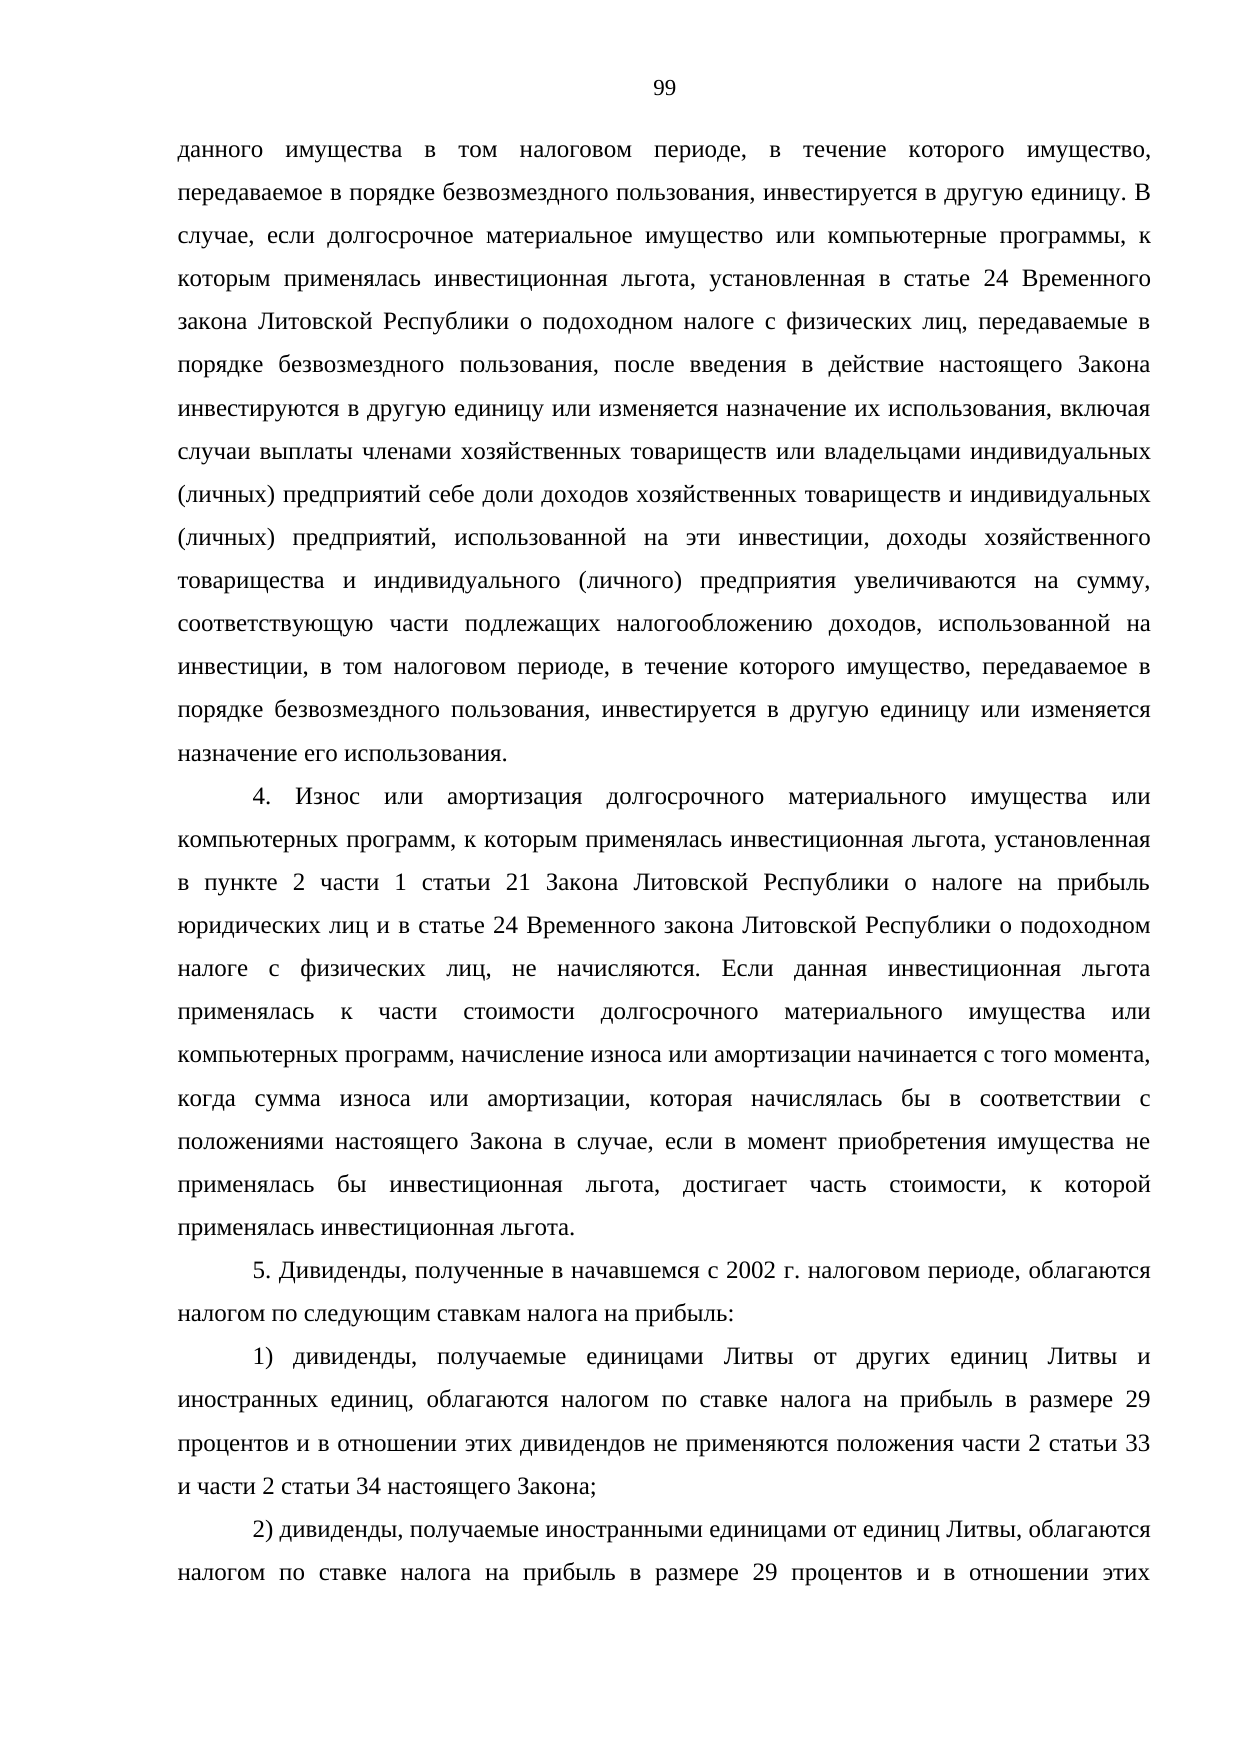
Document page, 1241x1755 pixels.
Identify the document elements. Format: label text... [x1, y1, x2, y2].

text 1) дивиденды, получаемые единицами Литвы от других единиц Литвы и иностранных единиц, облагаются налогом по ставке налога на прибыль в размере 29 процентов и в отношении этих дивидендов не применяются положения части 2 статьи 33 и части 2 статьи 34 настоящего Закона; [177, 1341, 1152, 1499]
text 5. Дивиденды, полученные в начавшемся с 2002 г. налоговом периоде, облагаются налогом по следующим ставкам налога на прибыль: [177, 1255, 1152, 1327]
text данного имущества в том налоговом периоде, в течение которого имущество, передаваемое в порядке безвозмездного пользования, инвестируется в другую единицу. В случае, если долгосрочное материальное имущество или компьютерные программы, к которым применялась инвестиционная льгота, установленная в статье 24 Временного закона Литовской Республики о подоходном налоге с физических лиц, передаваемые в порядке безвозмездного пользования, после введения в действие настоящего Закона инвестируются в другую единицу или изменяется назначение их использования, включая случаи выплаты членами хозяйственных товариществ или владельцами индивидуальных (личных) предприятий себе доли доходов хозяйственных товариществ и индивидуальных (личных) предприятий, использованной на эти инвестиции, доходы хозяйственного товарищества и индивидуального (личного) предприятия увеличиваются на сумму, соответствующую части подлежащих налогообложению доходов, использованной на инвестиции, в том налоговом периоде, в течение которого имущество, передаваемое в порядке безвозмездного пользования, инвестируется в другую единицу или изменяется назначение его использования. [177, 134, 1152, 766]
text 2) дивиденды, получаемые иностранными единицами от единиц Литвы, облагаются налогом по ставке налога на прибыль в размере 29 процентов и в отношении этих [177, 1514, 1152, 1586]
text 4. Износ или амортизация долгосрочного материального имущества или компьютерных программ, к которым применялась инвестиционная льгота, установленная в пункте 2 части 1 статьи 21 Закона Литовской Республики о налоге на прибыль юридических лиц и в статье 24 Временного закона Литовской Республики о подоходном налоге с физических лиц, не начисляются. Если данная инвестиционная льгота применялась к части стоимости долгосрочного материального имущества или компьютерных программ, начисление износа или амортизации начинается с того момента, когда сумма износа или амортизации, которая начислялась бы в соответствии с положениями настоящего Закона в случае, если в момент приобретения имущества не применялась бы инвестиционная льгота, достигает часть стоимости, к которой применялась инвестиционная льгота. [177, 781, 1152, 1241]
